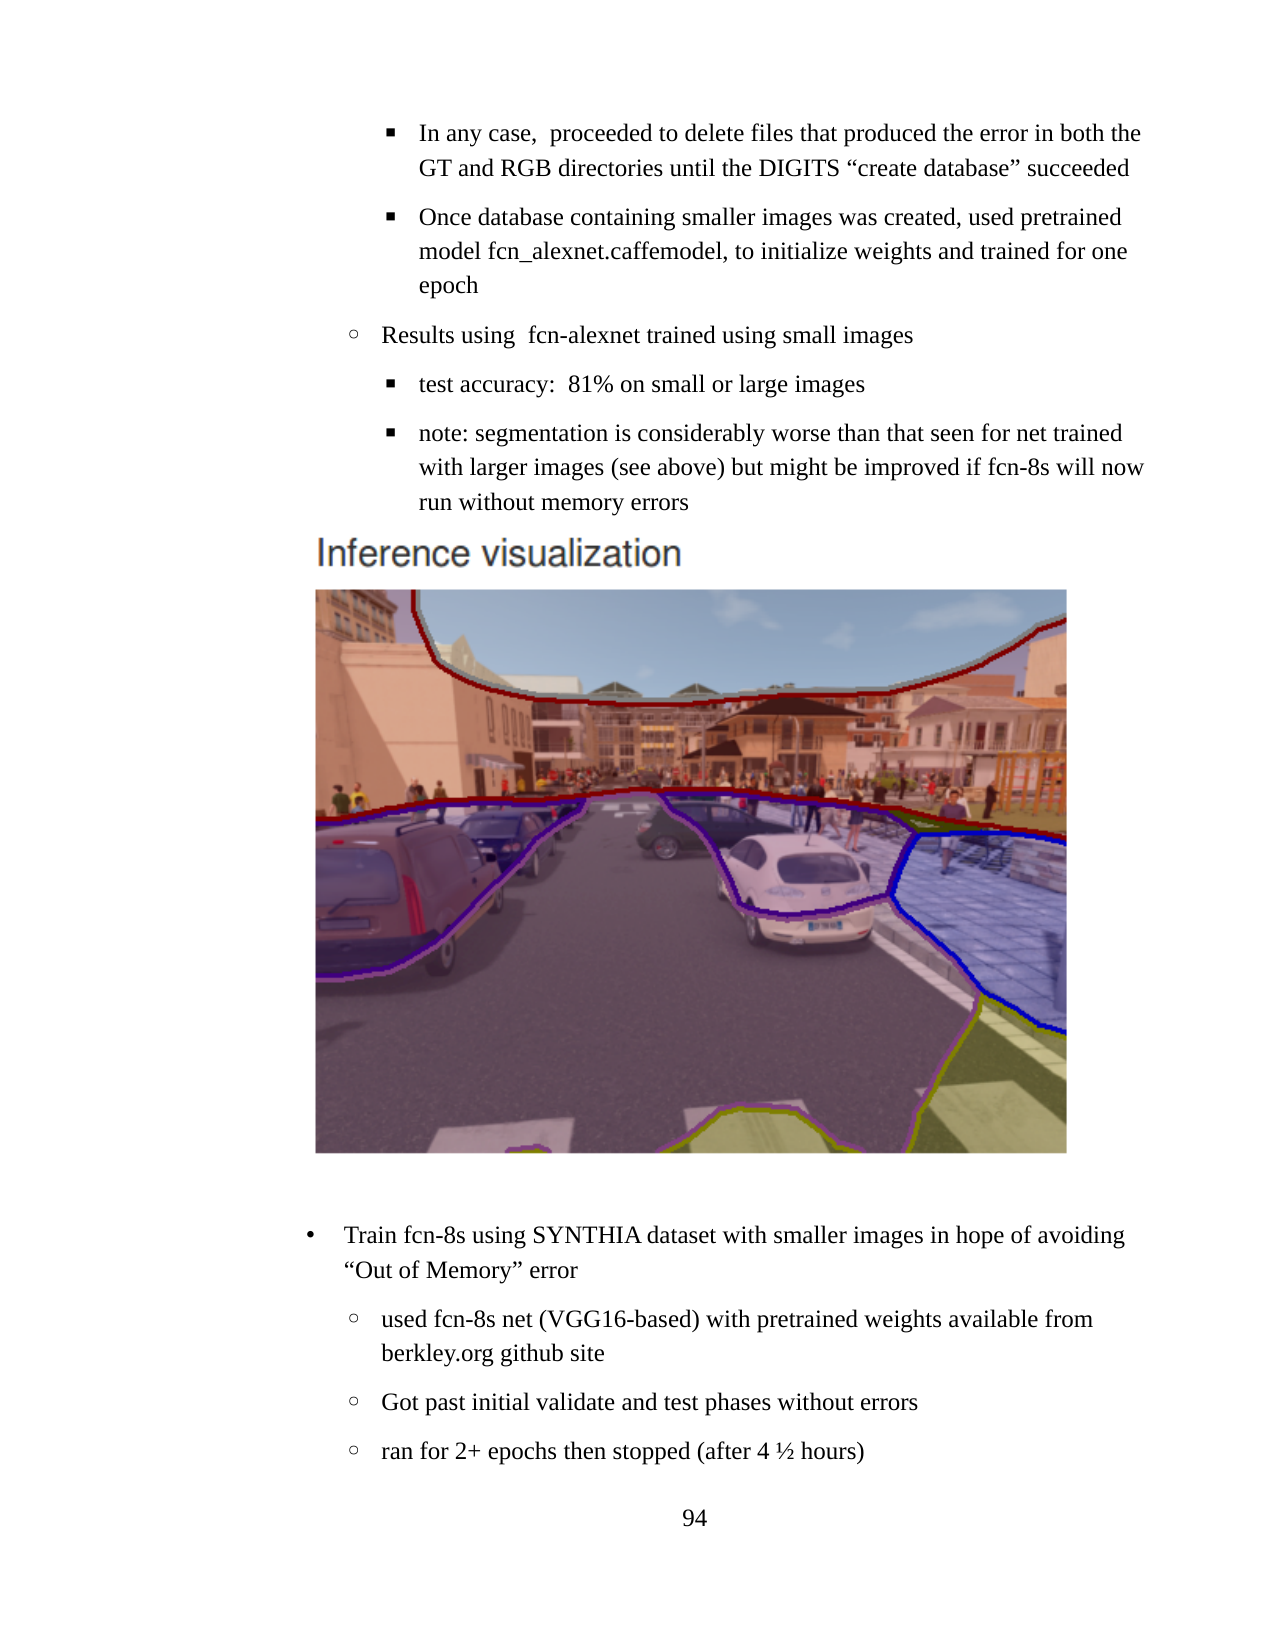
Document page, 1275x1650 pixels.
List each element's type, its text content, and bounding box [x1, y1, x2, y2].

list ran for 2+ epochs then stopped (after 4 ½ hours) [344, 1436, 1158, 1465]
list used fcn-8s net (VGG16-based) with pretrained weights available from berkley.org github site [344, 1304, 1158, 1367]
list In any case, proceeded to delete files that produced the error in both the GT and RGB directories until the DIGITS “create database” succeeded [381, 118, 1158, 181]
list test accuracy: 81% on small or large images [381, 369, 1158, 397]
list Once database containing smaller images was created, used pretrained model fcn_alexnet.caffemodel, to initialize weights and trained for one epoch [381, 202, 1158, 299]
picture [308, 535, 1081, 1166]
list note: segmentation is considerably worse than that seen for net trained with larger images (see above) but might be improved if fcn-8s will now run without memory errors [381, 418, 1158, 516]
list Results using fcn-alexnet trained using small images [344, 320, 1158, 348]
list Got past initial validate and test phases without errors [344, 1387, 1158, 1416]
list Train fcn-8s using SYNTHIA dataset with smaller images in hope of avoiding “Out of Memory” error [306, 1220, 1158, 1283]
